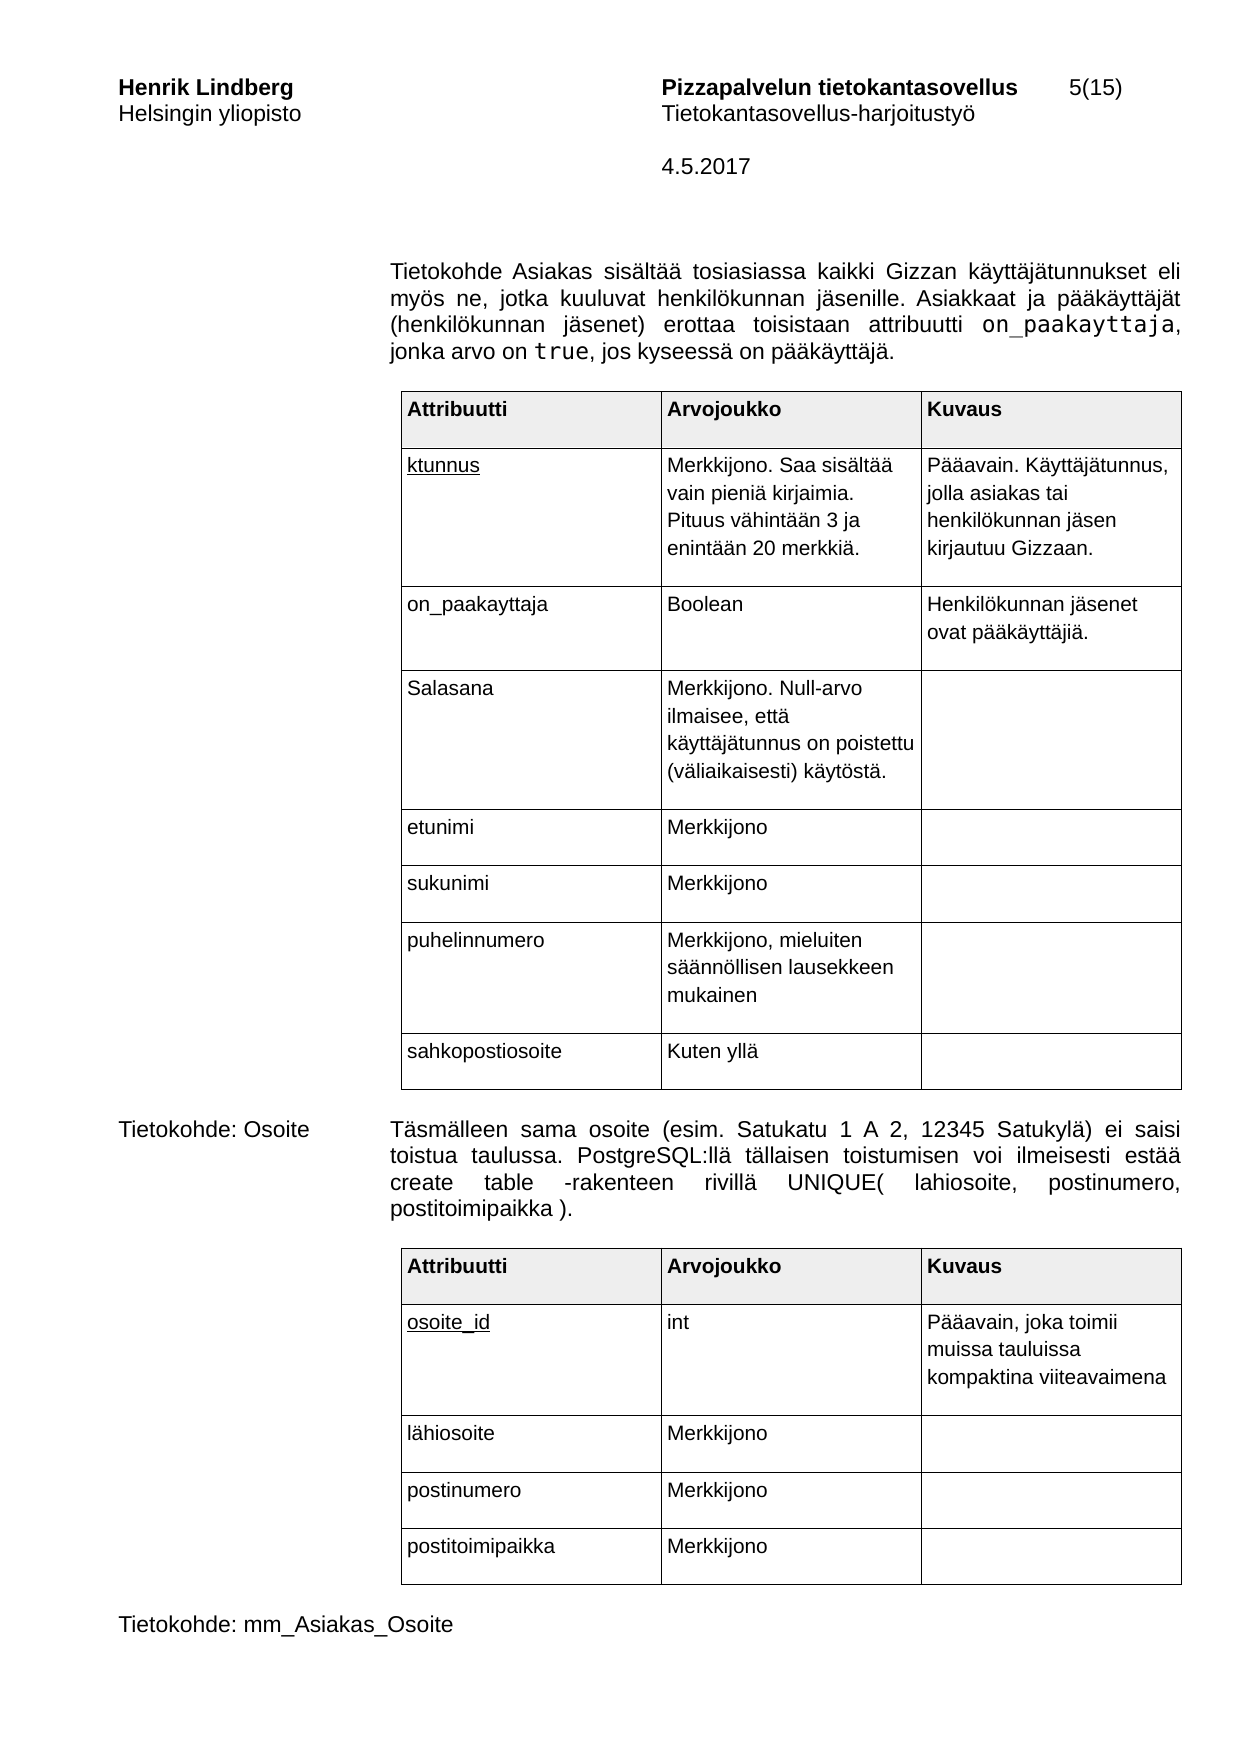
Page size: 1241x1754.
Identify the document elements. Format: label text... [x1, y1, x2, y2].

text Tietokohde: Osoite Täsmälleen sama osoite (esim. Satukatu 1 A 2, 12345 Satukylä) ei saisi toistua taulussa. PostgreSQL:llä tällaisen toistumisen voi ilmeisesti estää create table -rakenteen rivillä UNIQUE( lahiosoite, postinumero, postitoimipaikka ). [118, 1116, 1181, 1221]
table_cell Merkkijono. Null-arvo ilmaisee, että käyttäjätunnus on poistettu (väliaikaisesti) käytöstä. [662, 671, 921, 809]
table_cell int [662, 1305, 921, 1415]
table_header Kuvaus [922, 1249, 1181, 1304]
table_cell Merkkijono [662, 1473, 921, 1528]
table_cell [922, 923, 1181, 1033]
table_cell osoite_id [402, 1305, 661, 1415]
table_cell [922, 866, 1181, 922]
table_cell puhelinnumero [402, 923, 661, 1033]
table_cell postitoimipaikka [402, 1529, 661, 1584]
table_cell [922, 810, 1181, 865]
text Tietokohde Asiakas sisältää tosiasiassa kaikki Gizzan käyttäjätunnukset eli myös ne, jotka kuuluvat henkilökunnan jäsenille. Asiakkaat ja pääkäyttäjät (henkilökunnan jäsenet) erottaa toisistaan attribuutti on_paakayttaja, jonka arvo on true, jos kyseessä on pääkäyttäjä. [118, 258, 1181, 365]
table_header Kuvaus [922, 392, 1181, 447]
table_cell [922, 671, 1181, 809]
table_header Attribuutti [402, 1249, 661, 1304]
table_cell sahkopostiosoite [402, 1034, 661, 1089]
table_cell Boolean [662, 587, 921, 670]
table_cell [922, 1034, 1181, 1089]
table_cell sukunimi [402, 866, 661, 922]
table_cell ktunnus [402, 449, 661, 586]
table_header Arvojoukko [662, 392, 921, 447]
table_cell etunimi [402, 810, 661, 865]
table_cell Kuten yllä [662, 1034, 921, 1089]
table_cell Merkkijono [662, 866, 921, 922]
table_cell Merkkijono. Saa sisältää vain pieniä kirjaimia. Pituus vähintään 3 ja enintään 20 merkkiä. [662, 449, 921, 586]
table_cell [922, 1529, 1181, 1584]
table_cell [922, 1473, 1181, 1528]
table_cell [922, 1416, 1181, 1472]
table_cell Merkkijono, mieluiten säännöllisen lausekkeen mukainen [662, 923, 921, 1033]
table_cell Henkilökunnan jäsenet ovat pääkäyttäjiä. [922, 587, 1181, 670]
table_cell on_paakayttaja [402, 587, 661, 670]
table_header Attribuutti [402, 392, 661, 447]
table_cell Merkkijono [662, 1416, 921, 1472]
table_cell lähiosoite [402, 1416, 661, 1472]
table_cell Pääavain. Käyttäjätunnus, jolla asiakas tai henkilökunnan jäsen kirjautuu Gizzaan. [922, 449, 1181, 586]
table_cell Salasana [402, 671, 661, 809]
table_cell Merkkijono [662, 810, 921, 865]
table_cell Pääavain, joka toimii muissa tauluissa kompaktina viiteavaimena [922, 1305, 1181, 1415]
table_cell Merkkijono [662, 1529, 921, 1584]
table_header Arvojoukko [662, 1249, 921, 1304]
text Tietokohde: mm_Asiakas_Osoite [118, 1611, 1181, 1637]
table_cell postinumero [402, 1473, 661, 1528]
